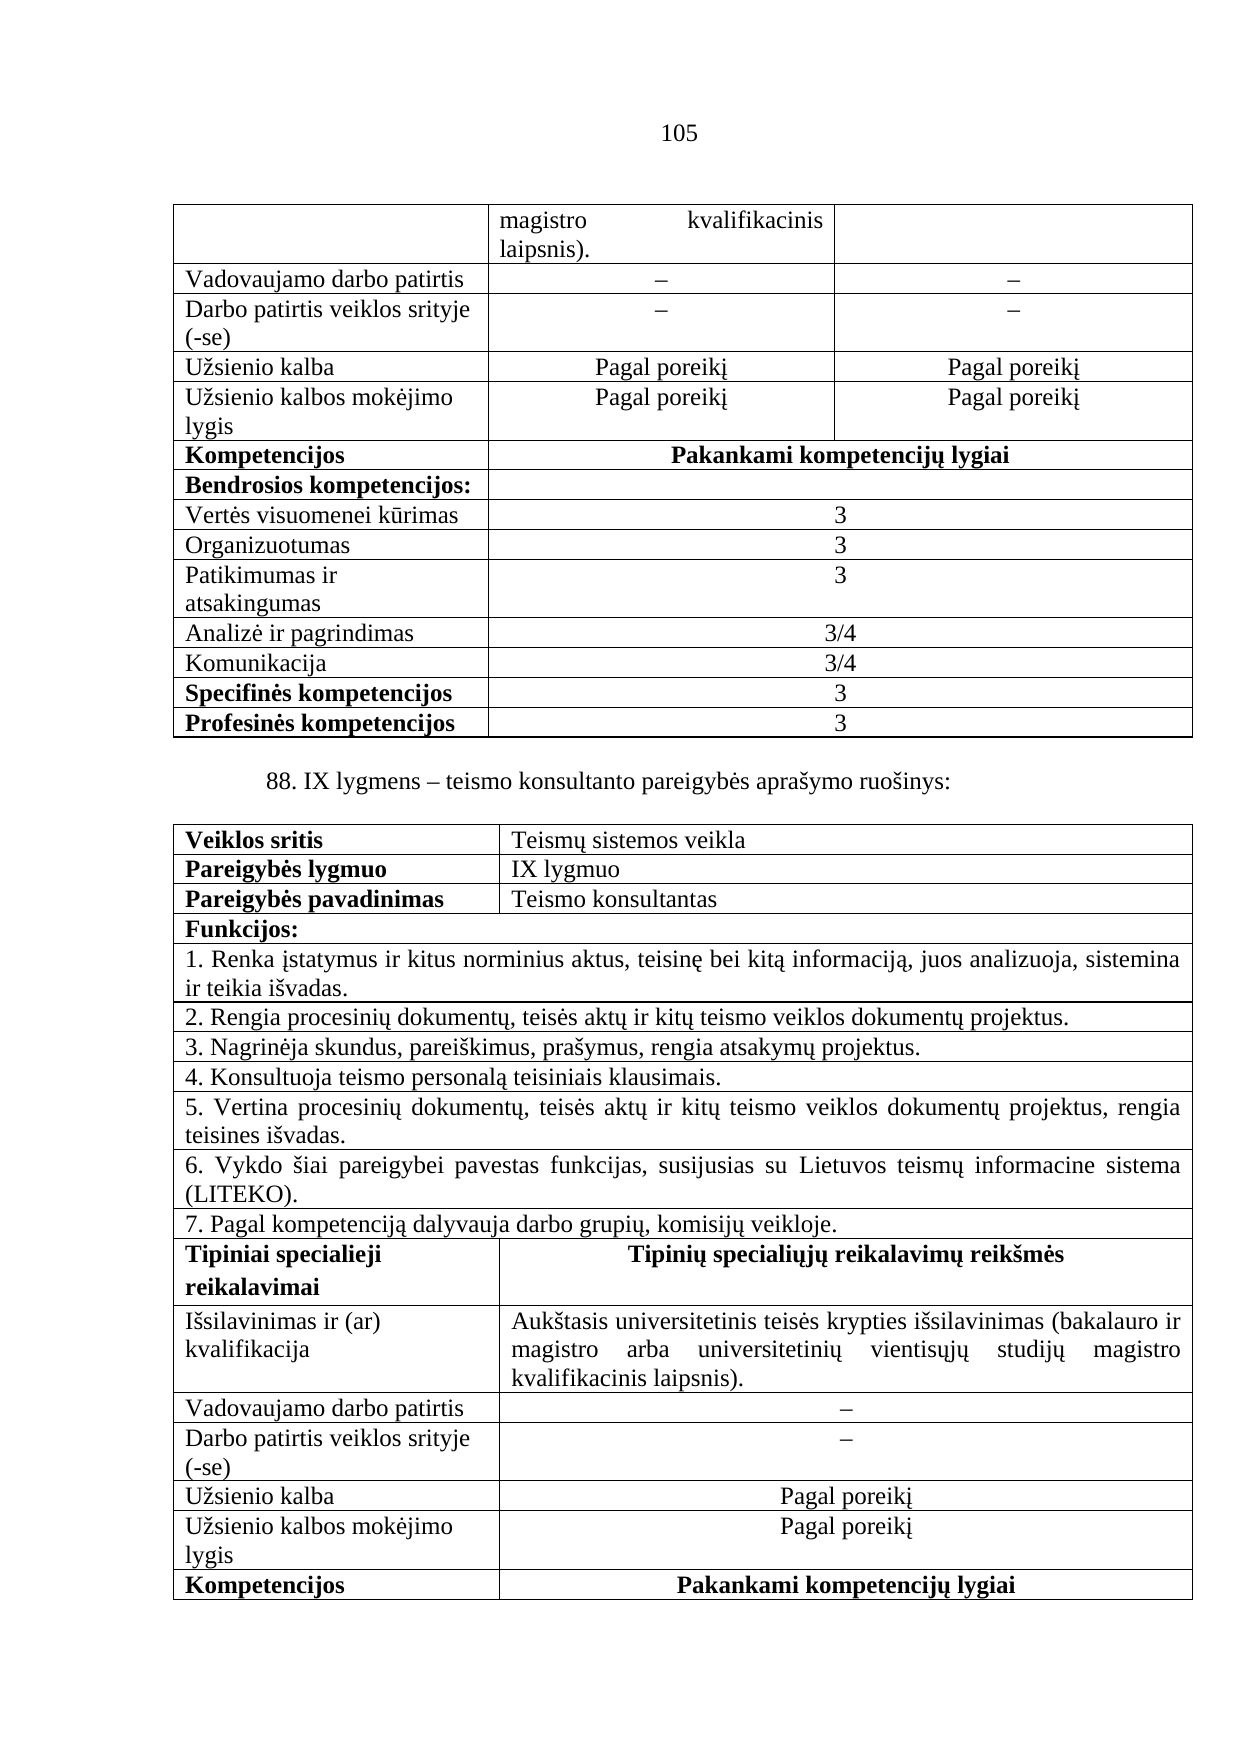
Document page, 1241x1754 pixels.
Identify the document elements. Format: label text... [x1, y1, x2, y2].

table_cell Pagal poreikį [835, 382, 1192, 439]
table_cell Analizė ir pagrindimas [174, 618, 488, 647]
table_cell Darbo patirtis veiklos srityje (-se) [174, 1423, 499, 1480]
table_cell 3 [489, 708, 1192, 736]
table_cell Pagal poreikį [500, 1511, 1192, 1569]
table_cell [835, 205, 1192, 263]
table_cell Darbo patirtis veiklos srityje (-se) [174, 294, 488, 351]
table_cell – [500, 1393, 1192, 1422]
table_cell Vertės visuomenei kūrimas [174, 500, 488, 529]
table_cell Tipiniai specialieji reikalavimai [174, 1239, 499, 1305]
table_cell Pakankami kompetencijų lygiai [489, 441, 1192, 469]
table_cell – [489, 264, 834, 293]
table_cell Aukštasis universitetinis teisės krypties išsilavinimas (bakalauro ir magistro arba universitetinių vientisųjų studijų magistro kvalifikacinis laipsnis). [500, 1306, 1192, 1392]
table_cell Komunikacija [174, 648, 488, 677]
table_cell [489, 470, 1192, 499]
table_cell Išsilavinimas ir (ar) kvalifikacija [174, 1306, 499, 1392]
table_cell 3 [489, 560, 1192, 617]
table_cell 3 [489, 500, 1192, 529]
table_cell Funkcijos: [174, 914, 1192, 943]
table_cell 3 [489, 678, 1192, 707]
table_cell Pagal poreikį [835, 352, 1192, 381]
table_cell 5. Vertina procesinių dokumentų, teisės aktų ir kitų teismo veiklos dokumentų projektus, rengia teisines išvadas. [174, 1092, 1192, 1149]
table_cell Pagal poreikį [489, 352, 834, 381]
table_cell 7. Pagal kompetenciją dalyvauja darbo grupių, komisijų veikloje. [174, 1209, 1192, 1238]
table_cell Vadovaujamo darbo patirtis [174, 1393, 499, 1422]
table_cell Tipinių specialiųjų reikalavimų reikšmės [500, 1239, 1192, 1305]
table_cell 4. Konsultuoja teismo personalą teisiniais klausimais. [174, 1062, 1192, 1091]
table_cell Profesinės kompetencijos [174, 708, 488, 736]
table_cell magistro kvalifikacinis laipsnis). [489, 205, 834, 263]
table_cell Pareigybės pavadinimas [174, 884, 499, 913]
table_cell 6. Vykdo šiai pareigybei pavestas funkcijas, susijusias su Lietuvos teismų informacine sistema (LITEKO). [174, 1150, 1192, 1208]
table_cell Bendrosios kompetencijos: [174, 470, 488, 499]
table_cell Patikimumas ir atsakingumas [174, 560, 488, 617]
table_cell – [500, 1423, 1192, 1480]
table_cell Pakankami kompetencijų lygiai [500, 1570, 1192, 1598]
table_cell – [489, 294, 834, 351]
table_cell IX lygmuo [500, 855, 1192, 883]
table_cell Pagal poreikį [500, 1481, 1192, 1510]
table_cell Užsienio kalbos mokėjimo lygis [174, 1511, 499, 1569]
table_cell 3 [489, 530, 1192, 559]
table_cell 3/4 [489, 618, 1192, 647]
table_cell Užsienio kalba [174, 1481, 499, 1510]
table_cell Specifinės kompetencijos [174, 678, 488, 707]
table_cell [174, 205, 488, 263]
table_cell 3/4 [489, 648, 1192, 677]
table_cell Pareigybės lygmuo [174, 855, 499, 883]
table_header Teismų sistemos veikla [500, 825, 1192, 853]
table_cell Kompetencijos [174, 441, 488, 469]
table_cell Užsienio kalba [174, 352, 488, 381]
table_cell Pagal poreikį [489, 382, 834, 439]
table_cell 2. Rengia procesinių dokumentų, teisės aktų ir kitų teismo veiklos dokumentų projektus. [174, 1003, 1192, 1031]
table_cell Vadovaujamo darbo patirtis [174, 264, 488, 293]
table_cell 3. Nagrinėja skundus, pareiškimus, prašymus, rengia atsakymų projektus. [174, 1032, 1192, 1061]
table_cell – [835, 264, 1192, 293]
table_cell Kompetencijos [174, 1570, 499, 1598]
table_cell 1. Renka įstatymus ir kitus norminius aktus, teisinę bei kitą informaciją, juos analizuoja, sistemina ir teikia išvadas. [174, 944, 1192, 1001]
text 88. IX lygmens – teismo konsultanto pareigybės aprašymo ruošinys: [177, 766, 1181, 795]
table_cell Teismo konsultantas [500, 884, 1192, 913]
table_cell – [835, 294, 1192, 351]
table_cell Organizuotumas [174, 530, 488, 559]
table_header Veiklos sritis [174, 825, 499, 853]
table_cell Užsienio kalbos mokėjimo lygis [174, 382, 488, 439]
